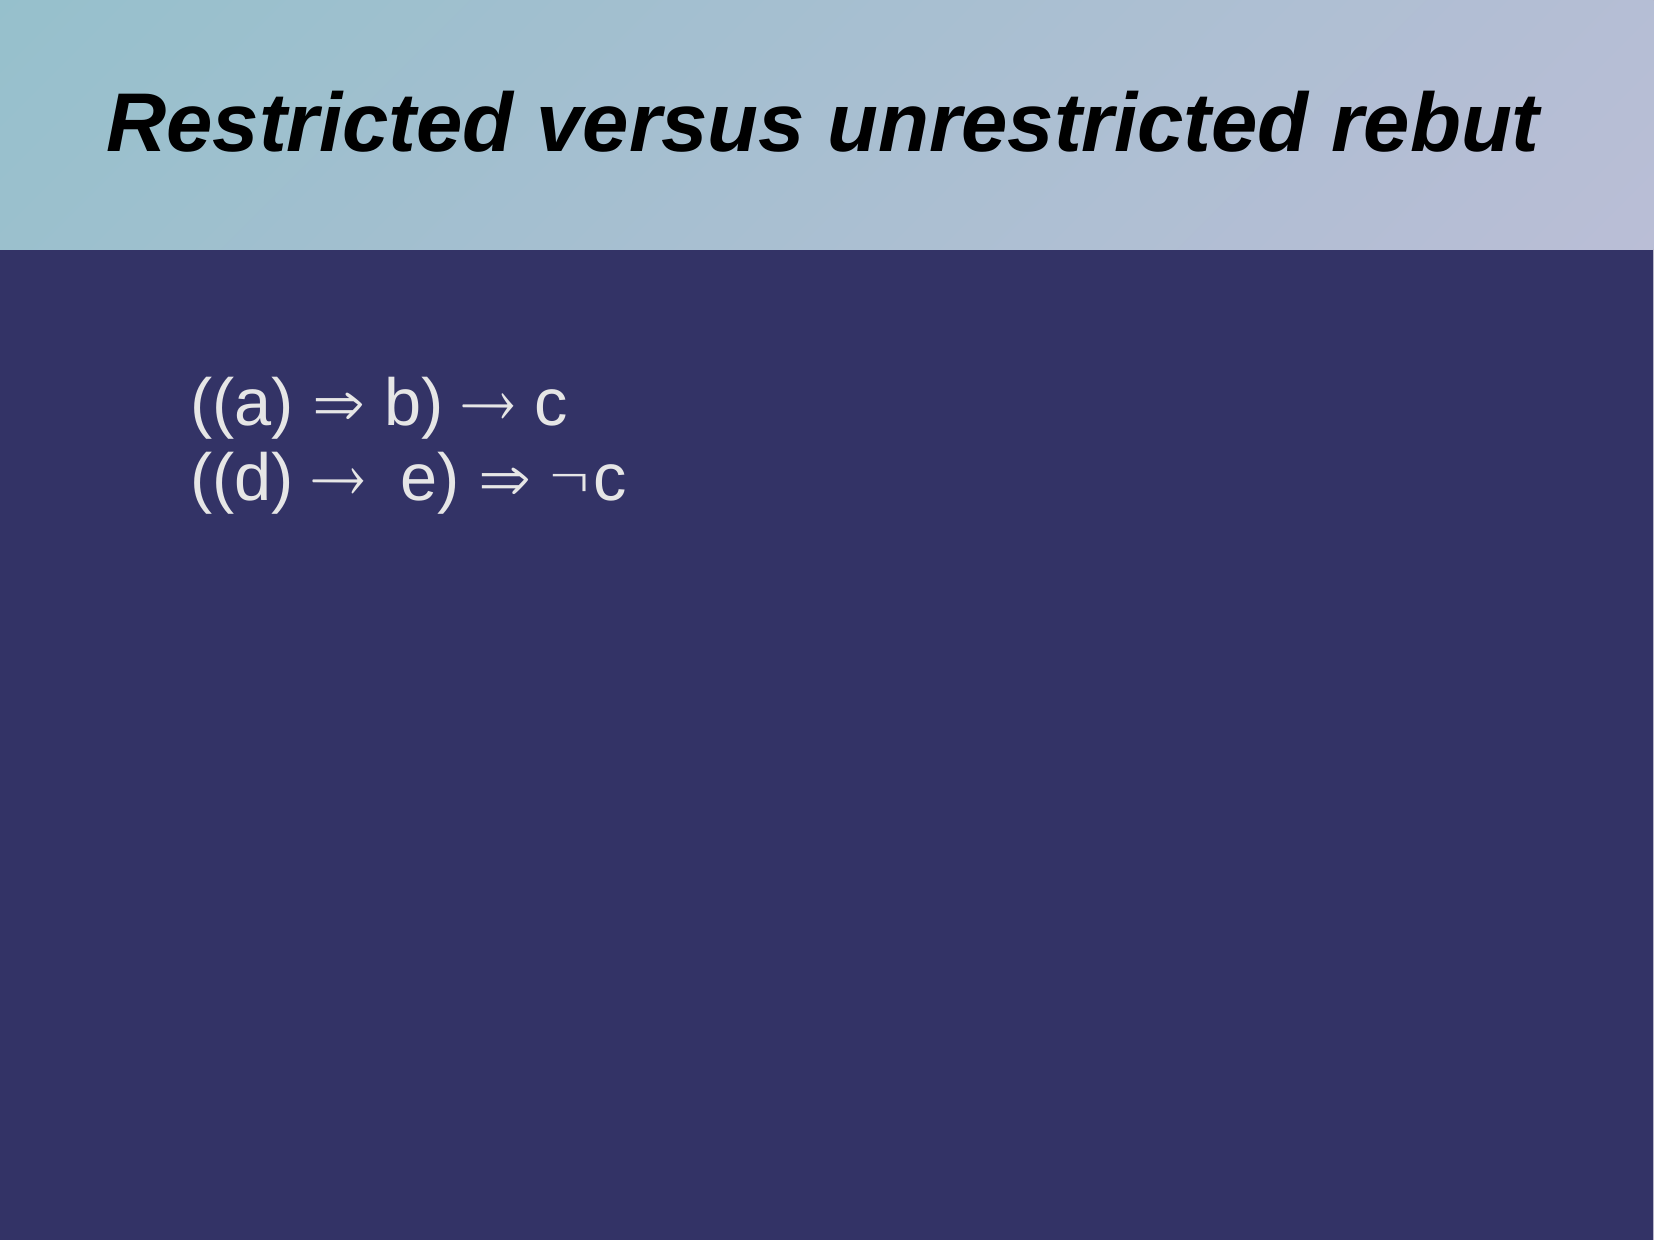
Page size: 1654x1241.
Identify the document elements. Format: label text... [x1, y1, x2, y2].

title Restricted versus unrestricted rebut [85, 19, 1563, 227]
list ((a)  b)  c ((d)  e)  ¬c [178, 364, 1570, 1147]
